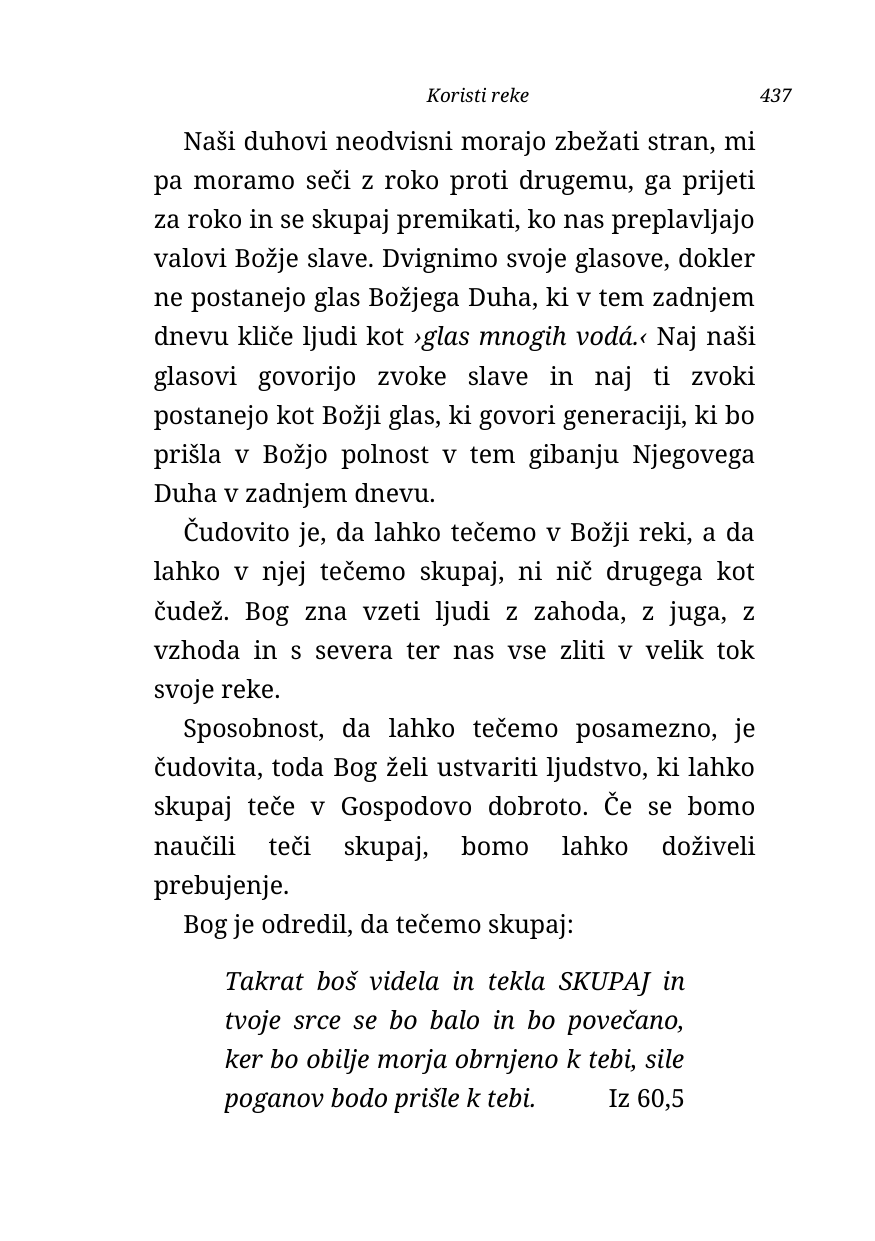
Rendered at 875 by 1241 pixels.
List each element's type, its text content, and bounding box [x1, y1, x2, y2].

text Sposobnost, da lahko tečemo posamezno, je čudovita, toda Bog želi ustvariti ljudstvo, ki lahko skupaj teče v Gospodovo dobroto. Če se bomo naučili teči skupaj, bomo lahko doživeli prebujenje. [153, 711, 756, 901]
text Čudovito je, da lahko tečemo v Božji reki, a da lahko v njej tečemo skupaj, ni nič drugega kot čudež. Bog zna vzeti ljudi z zahoda, z juga, z vzhoda in s severa ter nas vse zliti v velik tok svoje reke. [153, 515, 756, 706]
text Bog je odredil, da tečemo skupaj: [153, 907, 756, 941]
text Takrat boš videla in tekla skupaj in tvoje srce se bo balo in bo povečano, ker bo obilje morja obrnjeno k tebi, sile poganov bodo prišle k tebi. Iz 60,5 [224, 963, 685, 1115]
text Naši duhovi neodvisni morajo zbežati stran, mi pa moramo seči z roko proti drugemu, ga prijeti za roko in se skupaj premikati, ko nas preplavljajo valovi Božje slave. Dvignimo svoje glasove, dokler ne postanejo glas Božjega Duha, ki v tem zadnjem dnevu kliče ljudi kot ›glas mnogih vodá.‹ Naj naši glasovi govorijo zvoke slave in naj ti zvoki postanejo kot Božji glas, ki govori generaciji, ki bo prišla v Božjo polnost v tem gibanju Njegovega Duha v zadnjem dnevu. [153, 123, 756, 510]
